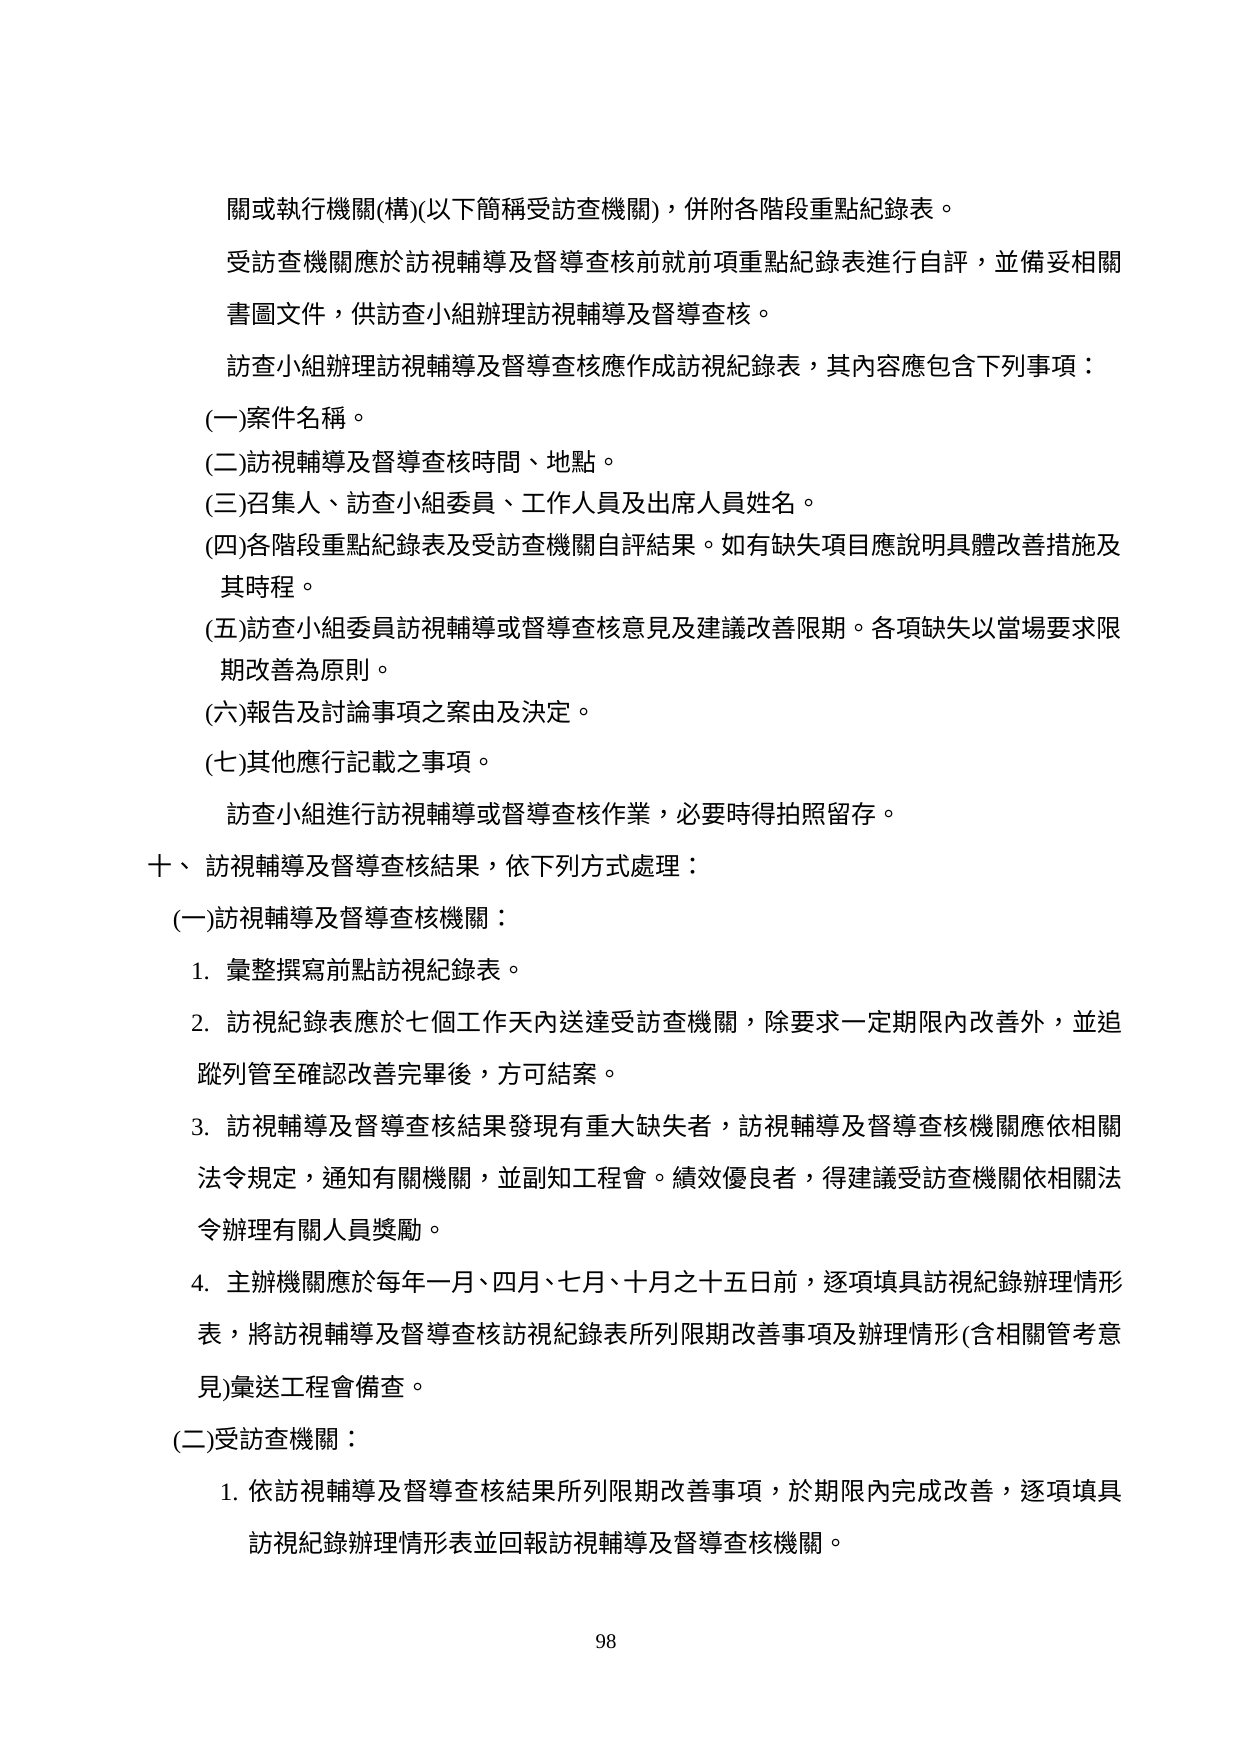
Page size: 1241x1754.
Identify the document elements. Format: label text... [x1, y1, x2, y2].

text 訪查小組辦理訪視輔導及督導查核應作成訪視紀錄表，其內容應包含下列事項： [176, 333, 1123, 386]
text (二)訪視輔導及督導查核時間、地點。 [205, 438, 1123, 479]
list 訪視輔導及督導查核結果，依下列方式處理： [147, 833, 1123, 886]
text (四)各階段重點紀錄表及受訪查機關自評結果。如有缺失項目應說明具體改善措施及其時程。 [205, 521, 1123, 604]
text (一)訪視輔導及督導查核機關： [173, 886, 1123, 938]
text (一)案件名稱。 [205, 386, 1123, 438]
list 主辦機關應於每年一月、四月、七月、十月之十五日前，逐項填具訪視紀錄辦理情形表，將訪視輔導及督導查核訪視紀錄表所列限期改善事項及辦理情形(含相關管考意見)彙送工程會備查。 [191, 1250, 1123, 1406]
text (三)召集人、訪查小組委員、工作人員及出席人員姓名。 [205, 479, 1123, 521]
text (六)報告及討論事項之案由及決定。 [205, 688, 1123, 729]
text 訪查小組進行訪視輔導或督導查核作業，必要時得拍照留存。 [176, 781, 1123, 833]
text 受訪查機關應於訪視輔導及督導查核前就前項重點紀錄表進行自評，並備妥相關書圖文件，供訪查小組辦理訪視輔導及督導查核。 [226, 229, 1123, 333]
text (七)其他應行記載之事項。 [205, 729, 1123, 781]
list 訪視輔導及督導查核結果發現有重大缺失者，訪視輔導及督導查核機關應依相關法令規定，通知有關機關，並副知工程會。績效優良者，得建議受訪查機關依相關法令辦理有關人員獎勵。 [191, 1094, 1123, 1250]
text (五)訪查小組委員訪視輔導或督導查核意見及建議改善限期。各項缺失以當場要求限期改善為原則。 [205, 604, 1123, 688]
list 訪視紀錄表應於七個工作天內送達受訪查機關，除要求一定期限內改善外，並追蹤列管至確認改善完畢後，方可結案。 [191, 990, 1123, 1094]
list 依訪視輔導及督導查核結果所列限期改善事項，於期限內完成改善，逐項填具訪視紀錄辦理情形表並回報訪視輔導及督導查核機關。 [219, 1458, 1123, 1563]
text 關或執行機關(構)(以下簡稱受訪查機關)，併附各階段重點紀錄表。 [226, 177, 1123, 229]
text (二)受訪查機關： [173, 1406, 1123, 1458]
list 彙整撰寫前點訪視紀錄表。 [191, 938, 1123, 990]
